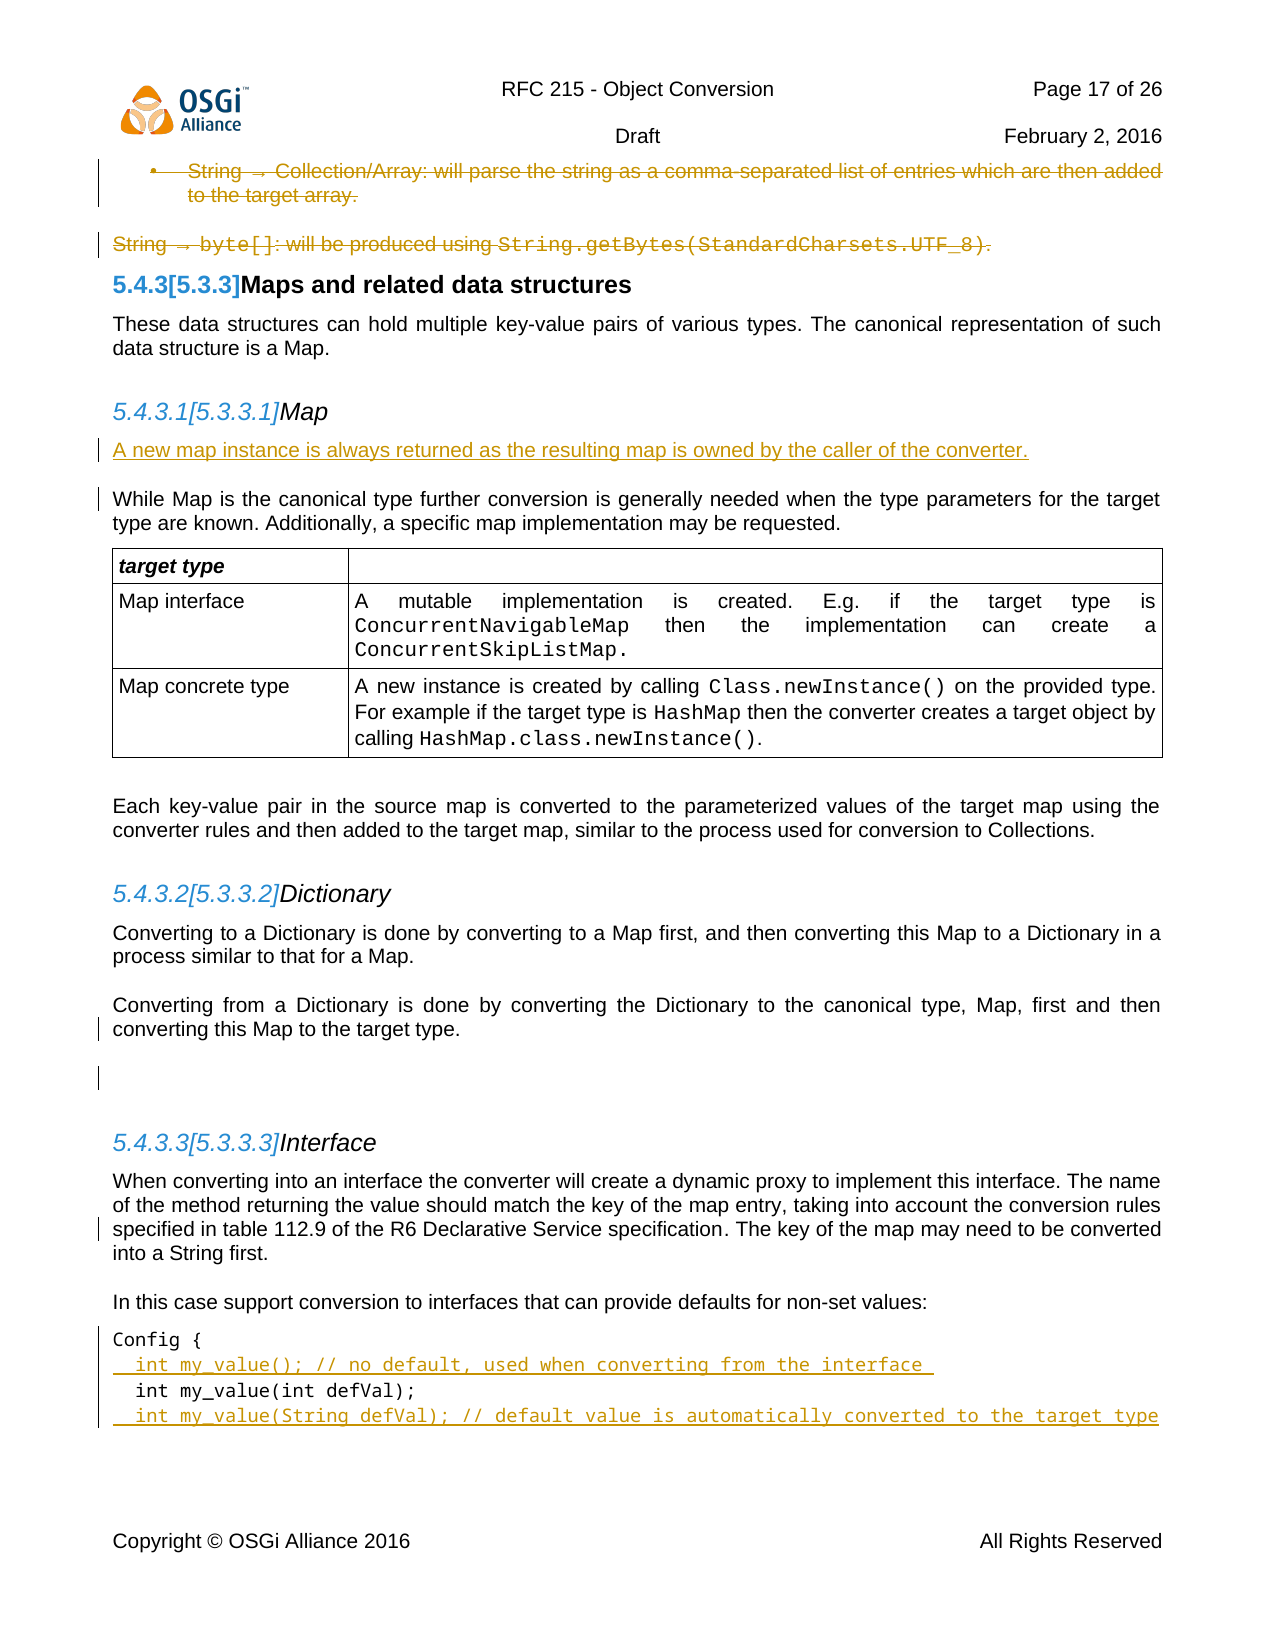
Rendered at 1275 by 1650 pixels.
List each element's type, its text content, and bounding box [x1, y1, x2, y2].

text Config { [112, 1326, 1162, 1352]
table_cell A mutable implementation is created. E.g. if the target type is ConcurrentNavigableMap then the implementation can create a ConcurrentSkipListMap. [349, 584, 1162, 668]
text int my_value(String defVal); // default value is automatically converted to the target type [112, 1403, 1162, 1428]
text Converting from a Dictionary is done by converting the Dictionary to the canonical type, Map, first and then converting this Map to the target type. [112, 993, 1162, 1090]
subtitle Interface [112, 1128, 1162, 1156]
text In this case support conversion to interfaces that can provide defaults for non-set values: [112, 1290, 1162, 1314]
table_cell A new instance is created by calling Class.newInstance() on the provided type. For example if the target type is HashMap then the converter creates a target object by calling HashMap.class.newInstance(). [349, 669, 1162, 757]
table_cell Map interface [113, 584, 348, 668]
subtitle Maps and related data structures [112, 270, 1162, 299]
text When converting into an interface the converter will create a dynamic proxy to implement this interface. The name of the method returning the value should match the key of the map entry, taking into account the conversion rules specified in table 112.9 of the R6 Declarative Service specification. The key of the map may need to be converted into a String first. [112, 1169, 1162, 1265]
subtitle Dictionary [112, 879, 1162, 908]
text While Map is the canonical type further conversion is generally needed when the type parameters for the target type are known. Additionally, a specific map implementation may be requested. [112, 487, 1162, 535]
text Each key-value pair in the source map is converted to the parameterized values of the target map using the converter rules and then added to the target map, similar to the process used for conversion to Collections. [112, 794, 1162, 842]
text Converting to a Dictionary is done by converting to a Map first, and then converting this Map to a Dictionary in a process similar to that for a Map. [112, 920, 1162, 968]
subtitle Map [112, 397, 1162, 426]
text A new map instance is always returned as the resulting map is owned by the caller of the converter. [112, 438, 1162, 462]
text These data structures can hold multiple key-value pairs of various types. The canonical representation of such data structure is a Map. [112, 312, 1162, 359]
table_header [349, 549, 1162, 583]
text int my_value(); // no default, used when converting from the interface [112, 1352, 1162, 1377]
table_cell Map concrete type [113, 669, 348, 757]
picture [113, 78, 257, 142]
table_header target type [113, 549, 348, 583]
text int my_value(int defVal); [112, 1377, 1162, 1403]
